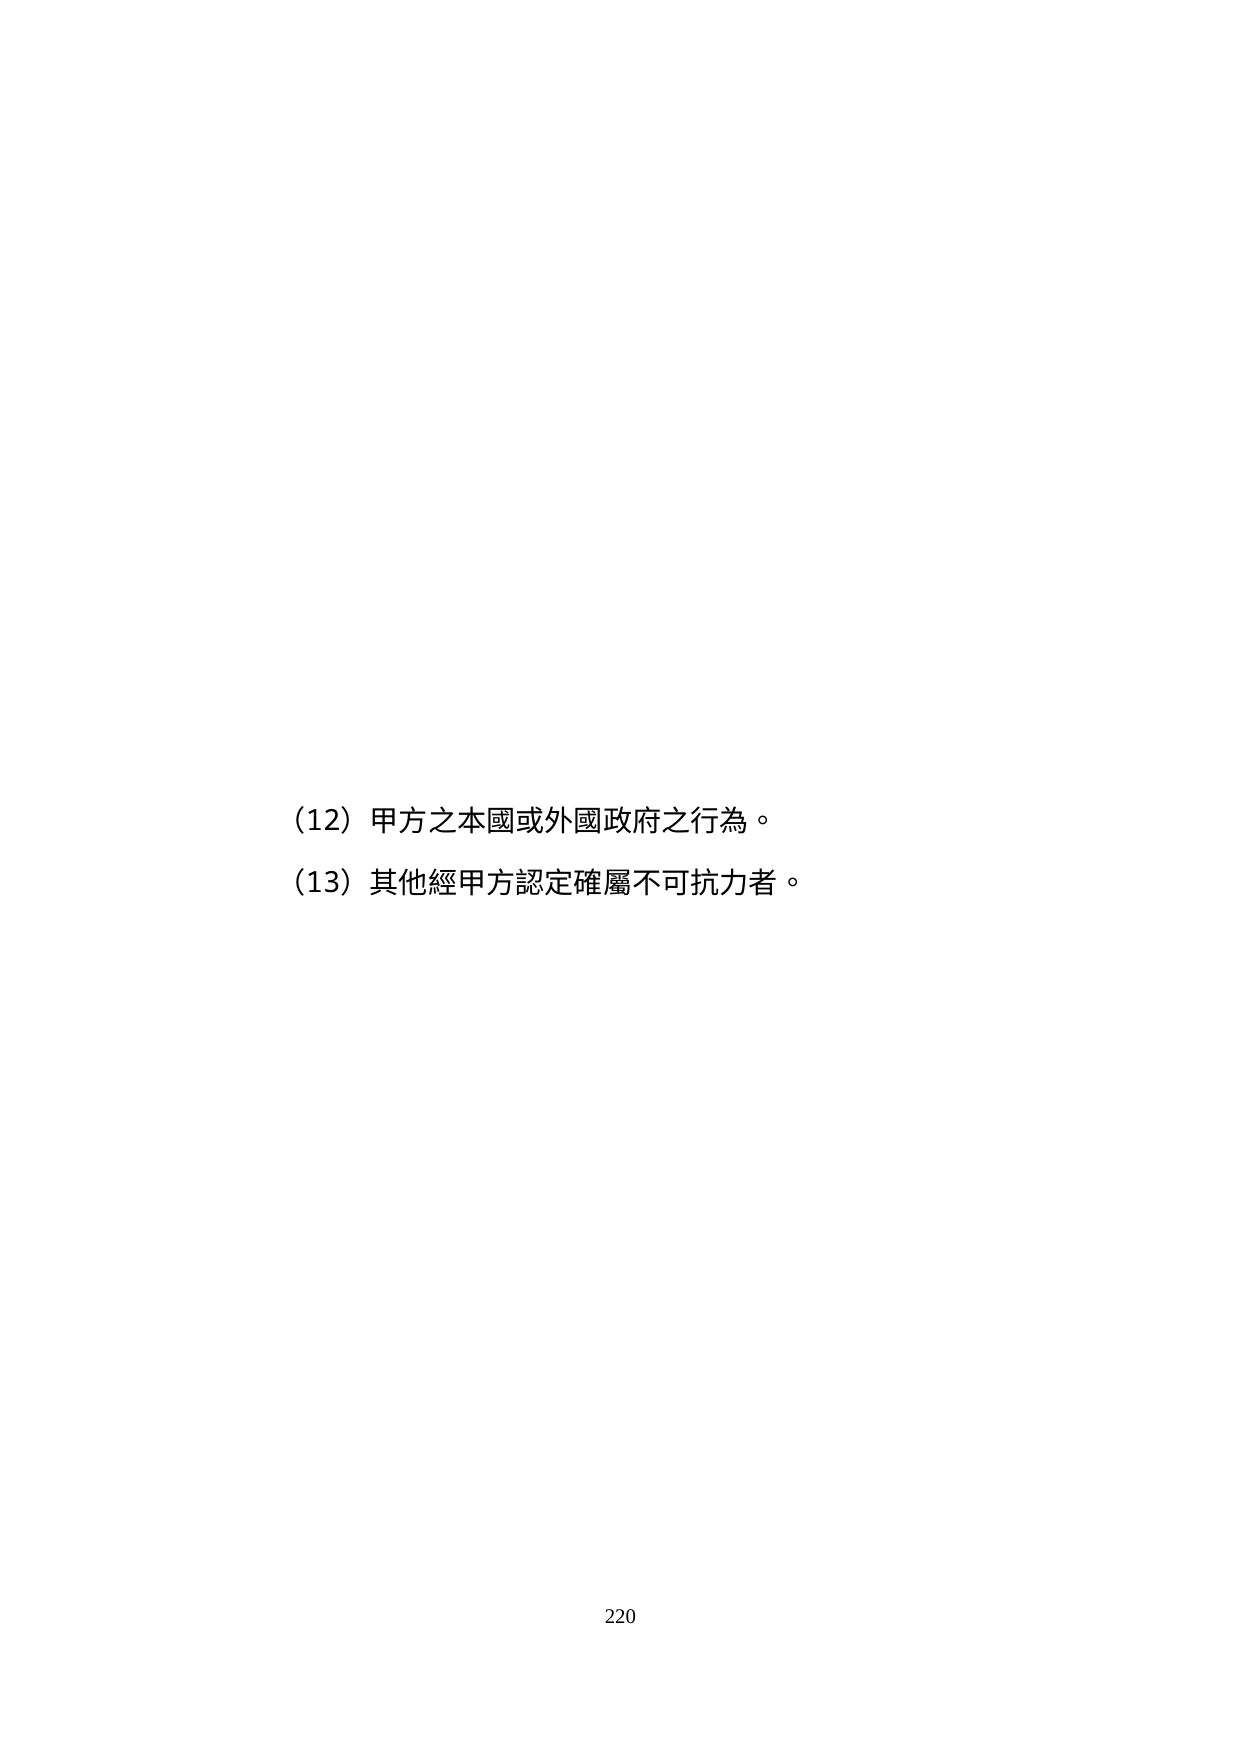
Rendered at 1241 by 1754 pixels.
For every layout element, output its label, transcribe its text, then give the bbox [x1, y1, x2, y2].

list 甲方之本國或外國政府之行為。 [276, 777, 1053, 839]
list 其他經甲方認定確屬不可抗力者。 [276, 839, 1053, 902]
